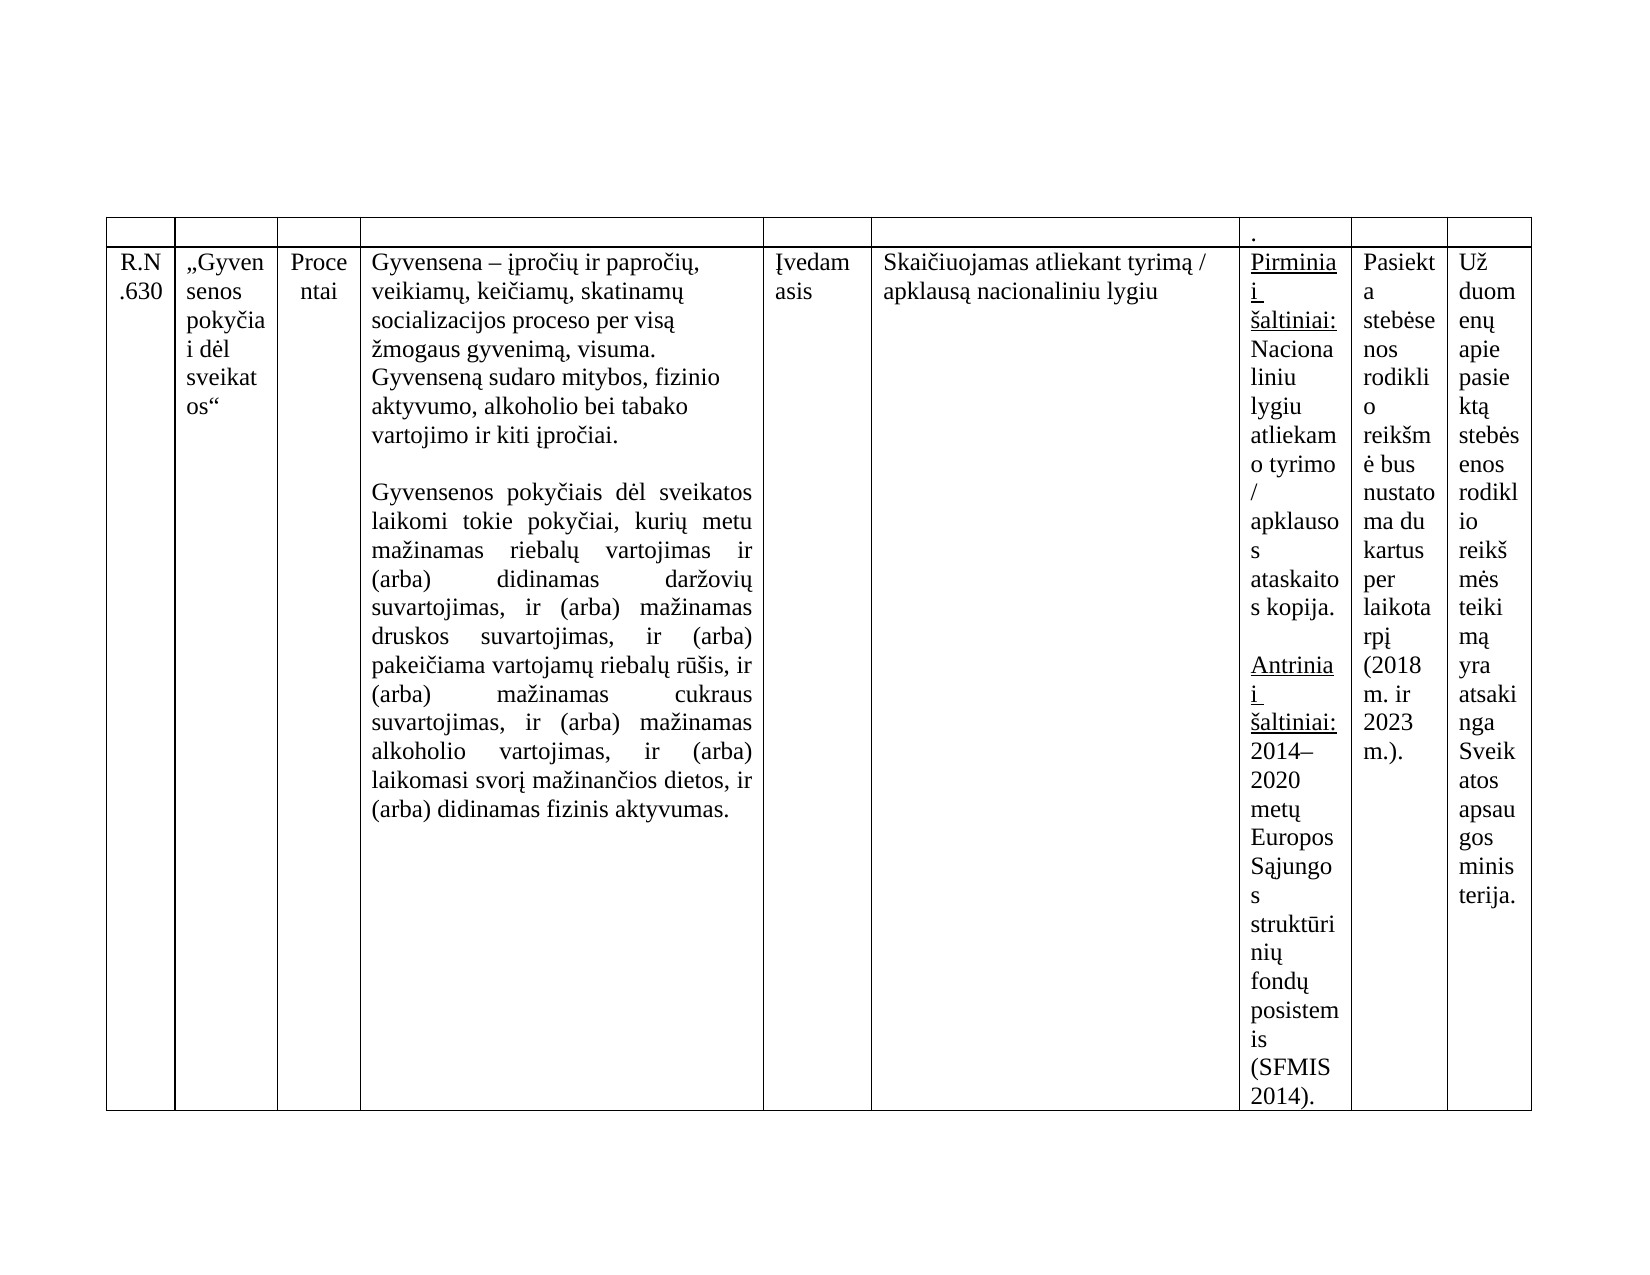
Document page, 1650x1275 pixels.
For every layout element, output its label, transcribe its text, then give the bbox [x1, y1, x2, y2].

table_cell [278, 218, 360, 246]
table_cell Pasiekta stebėsenos rodiklio reikšmė bus nustatoma du kartus per laikotarpį (2018 m. ir 2023 m.). [1352, 248, 1447, 1110]
table_cell Gyvensena – įpročių ir papročių, veikiamų, keičiamų, skatinamų socializacijos proceso per visą žmogaus gyvenimą, visuma. Gyvenseną sudaro mitybos, fizinio aktyvumo, alkoholio bei tabako vartojimo ir kiti įpročiai. Gyvensenos pokyčiais dėl sveikatos laikomi tokie pokyčiai, kurių metu mažinamas riebalų vartojimas ir (arba) didinamas daržovių suvartojimas, ir (arba) mažinamas druskos suvartojimas, ir (arba) pakeičiama vartojamų riebalų rūšis, ir (arba) mažinamas cukraus suvartojimas, ir (arba) mažinamas alkoholio vartojimas, ir (arba) laikomasi svorį mažinančios dietos, ir (arba) didinamas fizinis aktyvumas. [361, 248, 763, 1110]
table_cell Pirminiai šaltiniai: Nacionaliniu lygiu atliekamo tyrimo / apklausos ataskaitos kopija. Antriniai šaltiniai: 2014–2020 metų Europos Sąjungos struktūrinių fondų posistemis (SFMIS2014). [1240, 248, 1351, 1110]
table_cell . [1240, 218, 1351, 246]
table_cell Už duomenų apie pasiektą stebėsenos rodiklio reikšmės teikimą yra atsakinga Sveikatos apsaugos ministerija. [1448, 248, 1531, 1110]
table_cell Skaičiuojamas atliekant tyrimą / apklausą nacionaliniu lygiu [872, 248, 1239, 1110]
table_cell R.N.630 [107, 248, 174, 1110]
table_cell „Gyvensenos pokyčiai dėl sveikatos“ [176, 248, 277, 1110]
table_cell Procentai [278, 248, 360, 1110]
table_cell [176, 218, 277, 246]
table_cell [764, 218, 871, 246]
table_cell Įvedamasis [764, 248, 871, 1110]
table_cell [107, 218, 174, 246]
